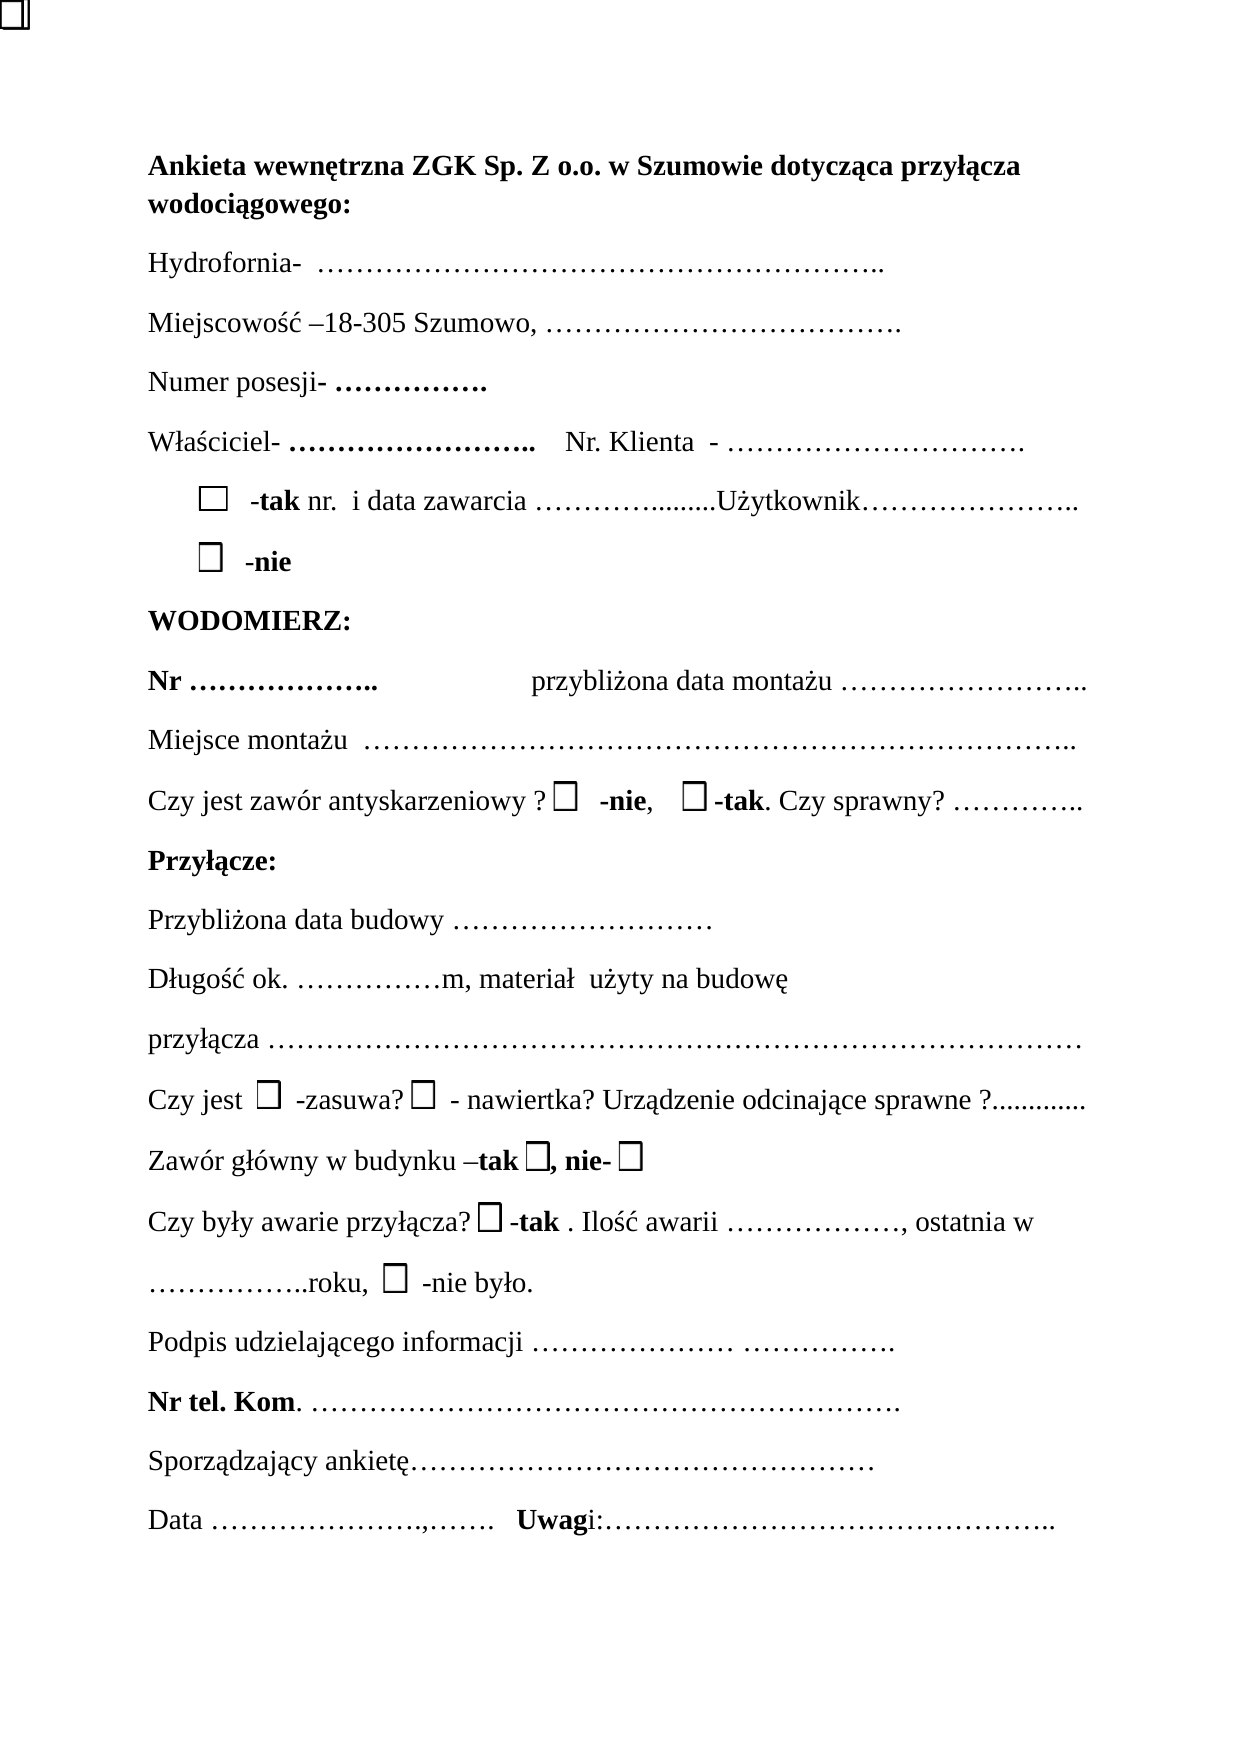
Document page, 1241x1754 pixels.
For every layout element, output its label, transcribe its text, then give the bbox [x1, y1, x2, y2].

picture [257, 1080, 281, 1109]
picture [383, 1263, 408, 1293]
text Data ………………….,……. Uwagi:……………………………………….. [148, 1502, 1093, 1536]
picture [198, 542, 223, 572]
text ……………..roku, -nie było. [148, 1263, 1093, 1298]
text przyłącza ………………………………………………………………………… [148, 1021, 1093, 1054]
text Czy były awarie przyłącza? -tak . Ilość awarii ………………, ostatnia w [148, 1202, 1093, 1237]
text Sporządzający ankietę………………………………………… [148, 1443, 1093, 1477]
text Miejscowość –18-305 Szumowo, ………………………………. [148, 305, 1093, 338]
text Podpis udzielającego informacji ………………… ……………. [148, 1324, 1093, 1358]
text Numer posesji- ……………. [148, 364, 1093, 398]
picture [553, 781, 578, 811]
picture [198, 486, 228, 511]
text Czy jest -zasuwa? - nawiertka? Urządzenie odcinające sprawne ?............. [148, 1080, 1093, 1115]
text -tak nr. i data zawarcia ………….........Użytkownik………………….. [148, 483, 1093, 517]
picture [682, 781, 707, 811]
text Miejsce montażu ……………………………………………………………….. [148, 722, 1093, 756]
picture [618, 1141, 643, 1171]
text Długość ok. ……………m, materiał użyty na budowę [148, 961, 1093, 995]
text -nie [148, 542, 1093, 578]
picture [478, 1202, 502, 1232]
text Przyłącze: [148, 843, 1093, 876]
text Zawór główny w budynku –tak , nie- [148, 1141, 1093, 1176]
picture [0, 0, 30, 29]
picture [411, 1080, 436, 1109]
text Właściciel- …………………….. Nr. Klienta - …………………………. [148, 424, 1093, 457]
picture [526, 1141, 550, 1171]
text Nr tel. Kom. ……………………………………………………. [148, 1384, 1093, 1417]
text Hydrofornia- ………………………………………………….. [148, 246, 1093, 279]
text Przybliżona data budowy ……………………… [148, 902, 1093, 936]
text WODOMIERZ: [148, 603, 1093, 637]
text Czy jest zawór antyskarzeniowy ? -nie, -tak. Czy sprawny? ………….. [148, 782, 1093, 817]
text Ankieta wewnętrzna ZGK Sp. Z o.o. w Szumowie dotycząca przyłącza wodociągowego: [148, 148, 1093, 220]
text Nr ……………….. przybliżona data montażu …………………….. [148, 663, 1093, 696]
